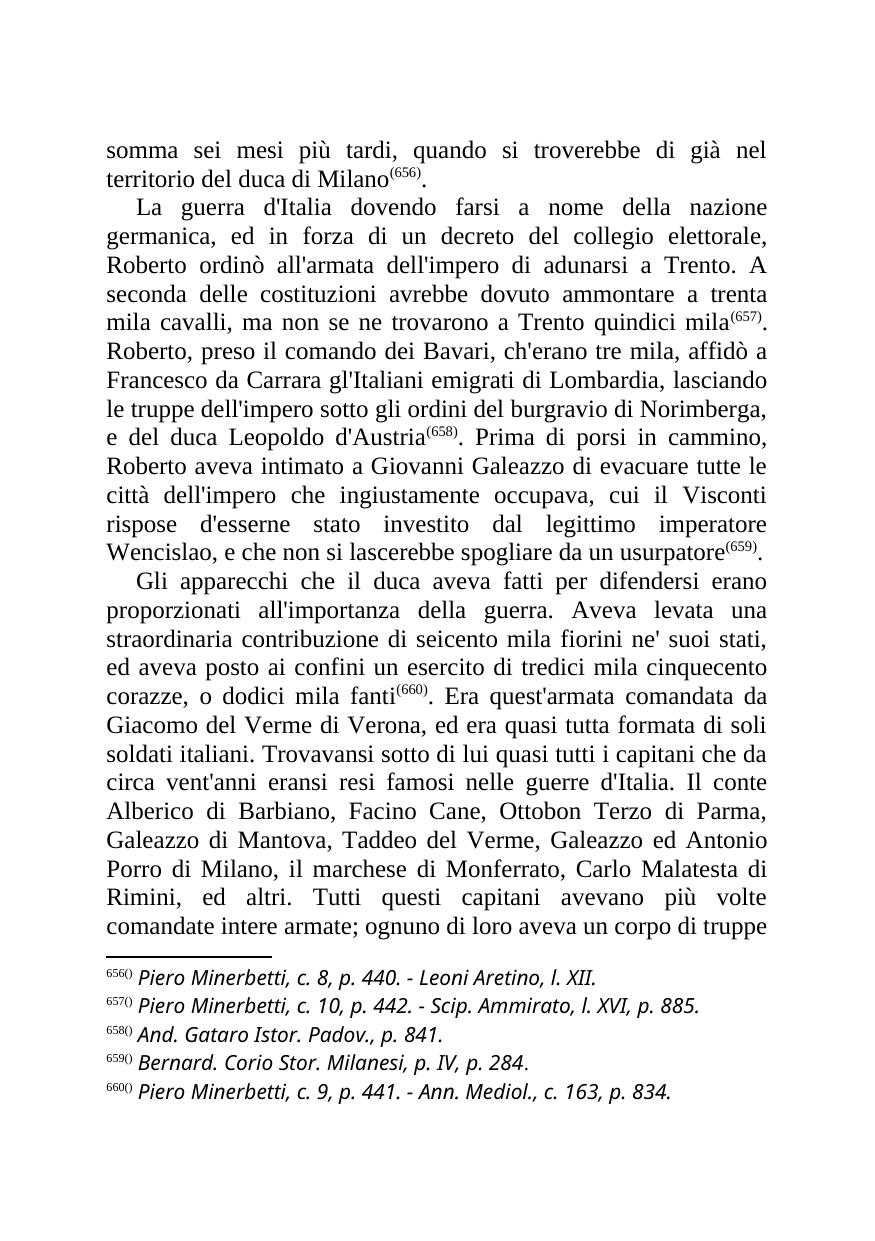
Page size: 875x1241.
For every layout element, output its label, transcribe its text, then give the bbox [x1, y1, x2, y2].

text () And. Gataro Istor. Padov., p. 841. [106, 1020, 768, 1048]
text somma sei mesi più tardi, quando si troverebbe di già nel territorio del duca di Milano(). [106, 135, 768, 192]
text () Piero Minerbetti, c. 8, p. 440. - Leoni Aretino, l. XII. [106, 963, 768, 991]
text La guerra d'Italia dovendo farsi a nome della nazione germanica, ed in forza di un decreto del collegio elettorale, Roberto ordinò all'armata dell'impero di adunarsi a Trento. A seconda delle costituzioni avrebbe dovuto ammontare a trenta mila cavalli, ma non se ne trovarono a Trento quindici mila(). Roberto, preso il comando dei Bavari, ch'erano tre mila, affidò a Francesco da Carrara gl'Italiani emigrati di Lombardia, lasciando le truppe dell'impero sotto gli ordini del burgravio di Norimberga, e del duca Leopoldo d'Austria(). Prima di porsi in cammino, Roberto aveva intimato a Giovanni Galeazzo di evacuare tutte le città dell'impero che ingiustamente occupava, cui il Visconti rispose d'esserne stato investito dal legittimo imperatore Wencislao, e che non si lascerebbe spogliare da un usurpatore(). [106, 192, 768, 566]
text () Piero Minerbetti, c. 9, p. 441. - Ann. Mediol., c. 163, p. 834. [106, 1077, 768, 1105]
text () Piero Minerbetti, c. 10, p. 442. - Scip. Ammirato, l. XVI, p. 885. [106, 991, 768, 1020]
text () Bernard. Corio Stor. Milanesi, p. IV, p. 284. [106, 1048, 768, 1077]
text Gli apparecchi che il duca aveva fatti per difendersi erano proporzionati all'importanza della guerra. Aveva levata una straordinaria contribuzione di seicento mila fiorini ne' suoi stati, ed aveva posto ai confini un esercito di tredici mila cinquecento corazze, o dodici mila fanti(). Era quest'armata comandata da Giacomo del Verme di Verona, ed era quasi tutta formata di soli soldati italiani. Trovavansi sotto di lui quasi tutti i capitani che da circa vent'anni eransi resi famosi nelle guerre d'Italia. Il conte Alberico di Barbiano, Facino Cane, Ottobon Terzo di Parma, Galeazzo di Mantova, Taddeo del Verme, Galeazzo ed Antonio Porro di Milano, il marchese di Monferrato, Carlo Malatesta di Rimini, ed altri. Tutti questi capitani avevano più volte comandate intere armate; ognuno di loro aveva un corpo di truppe [106, 566, 768, 940]
